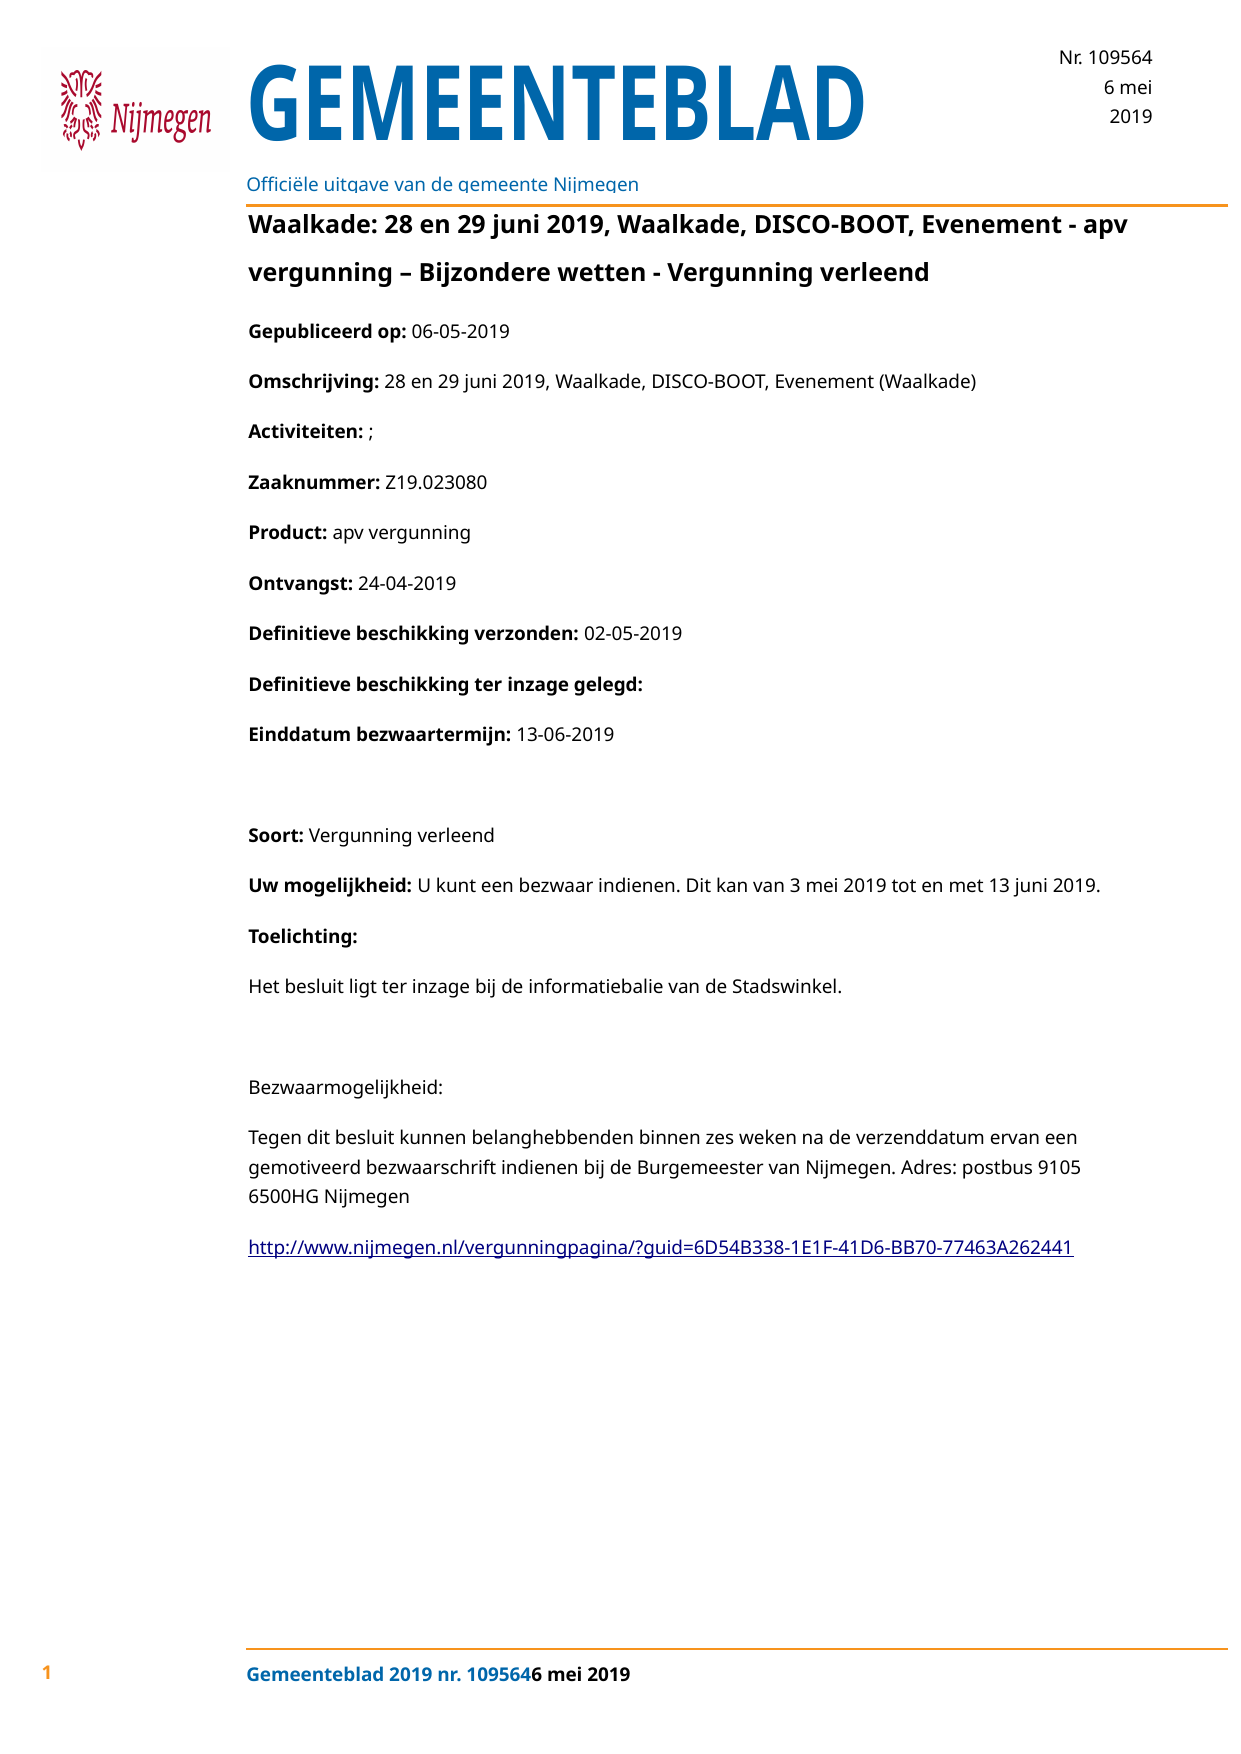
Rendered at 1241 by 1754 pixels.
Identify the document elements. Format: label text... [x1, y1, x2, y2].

text Soort: Vergunning verleend [248, 822, 1152, 848]
text Definitieve beschikking verzonden: 02-05-2019 [248, 620, 1152, 646]
text Waalkade: 28 en 29 juni 2019, Waalkade, DISCO-BOOT, Evenement - apv vergunning – Bijzondere wetten - Vergunning verleend [248, 207, 1152, 288]
text Het besluit ligt ter inzage bij de informatiebalie van de Stadswinkel. [248, 973, 1152, 999]
text http://www.nijmegen.nl/vergunningpagina/?guid=6D54B338-1E1F-41D6-BB70-77463A262441 [248, 1234, 1152, 1260]
text Bezwaarmogelijkheid: [248, 1074, 1152, 1100]
text Zaaknummer: Z19.023080 [248, 469, 1152, 495]
text Einddatum bezwaartermijn: 13-06-2019 [248, 721, 1152, 747]
text Ontvangst: 24-04-2019 [248, 570, 1152, 596]
text Gepubliceerd op: 06-05-2019 [248, 318, 1152, 344]
text Omschrijving: 28 en 29 juni 2019, Waalkade, DISCO-BOOT, Evenement (Waalkade) [248, 368, 1152, 394]
text Tegen dit besluit kunnen belanghebbenden binnen zes weken na de verzenddatum ervan een gemotiveerd bezwaarschrift indienen bij de Burgemeester van Nijmegen. Adres: postbus 9105 6500HG Nijmegen [248, 1124, 1152, 1209]
text Activiteiten: ; [248, 419, 1152, 444]
text Toelichting: [248, 923, 1152, 949]
picture [41, 47, 231, 172]
text Uw mogelijkheid: U kunt een bezwaar indienen. Dit kan van 3 mei 2019 tot en met 13 juni 2019. [248, 872, 1152, 898]
text Product: apv vergunning [248, 519, 1152, 545]
text Definitieve beschikking ter inzage gelegd: [248, 671, 1152, 697]
